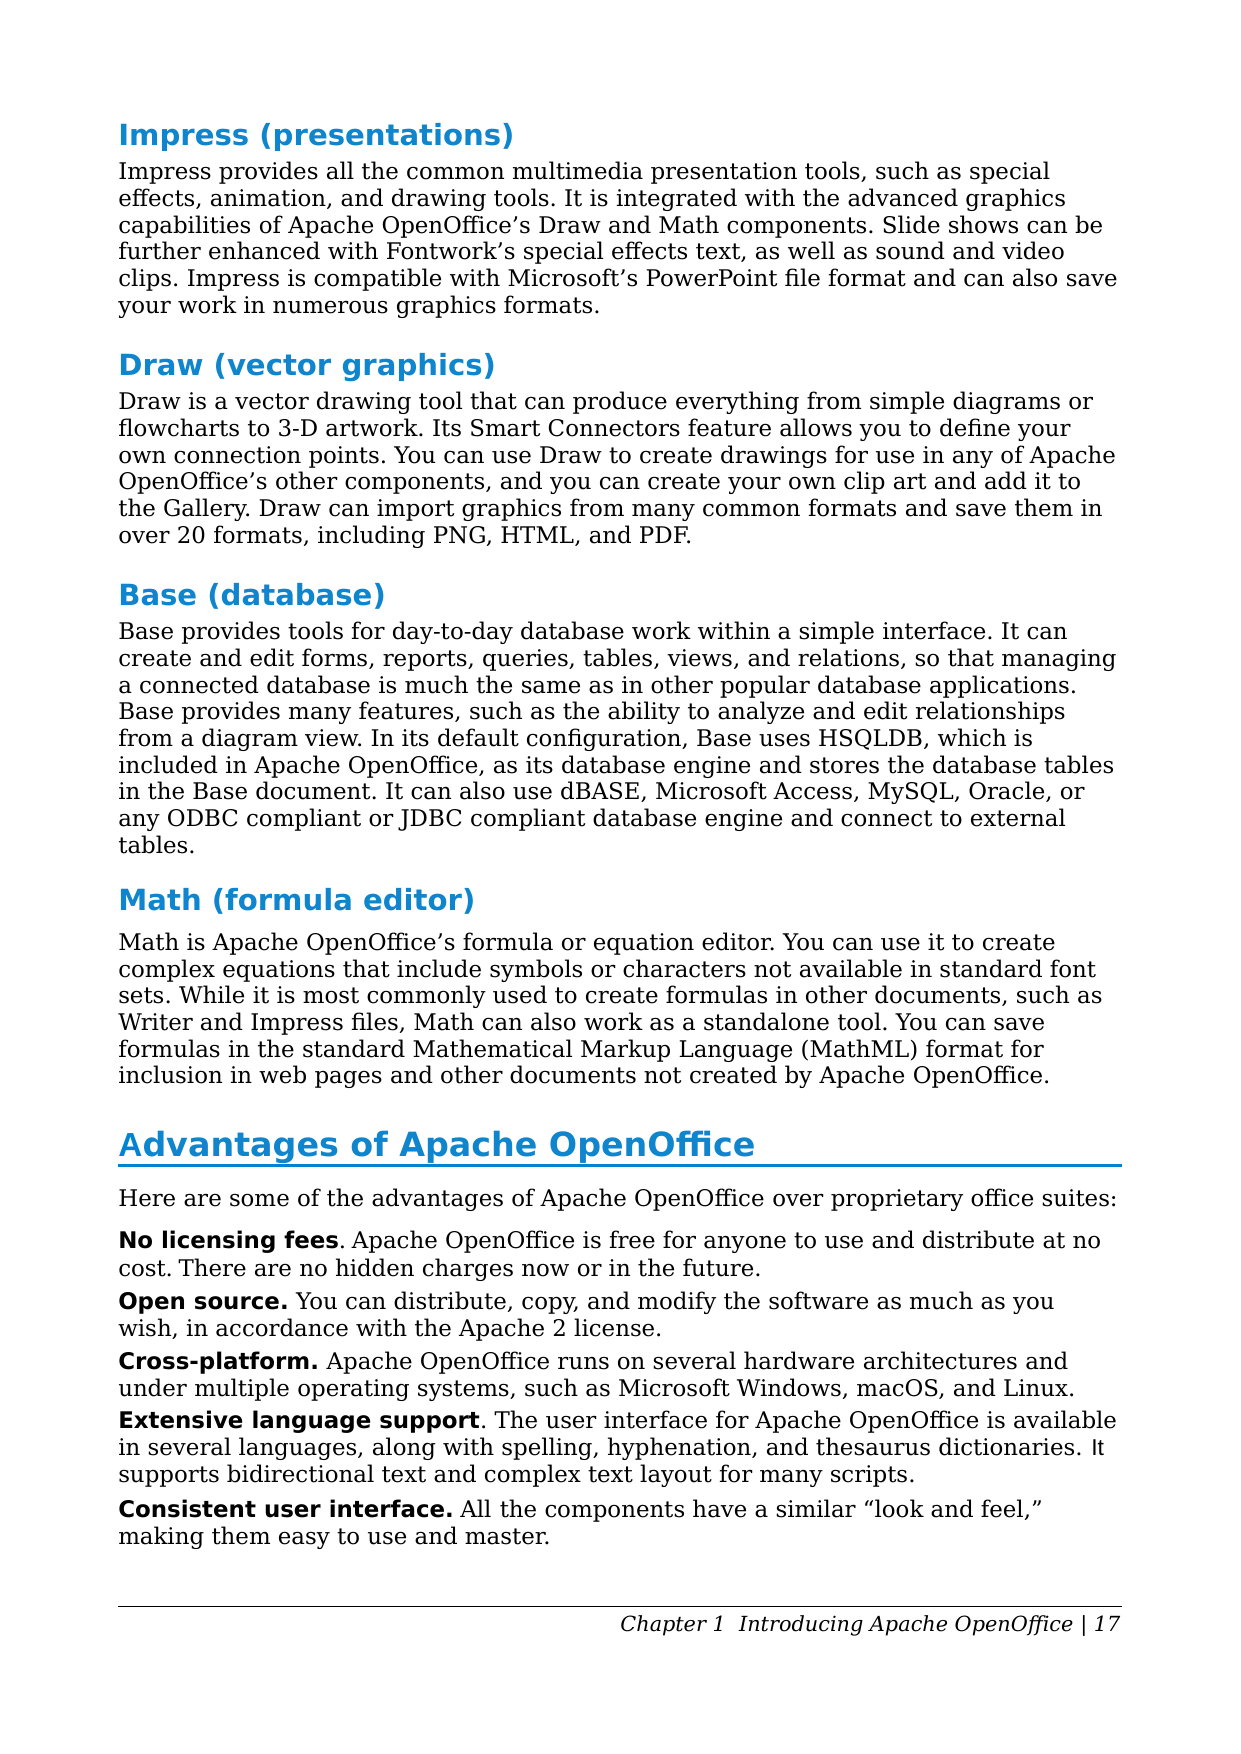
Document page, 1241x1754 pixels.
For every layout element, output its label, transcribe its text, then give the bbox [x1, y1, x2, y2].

list No licensing fees. Apache OpenOffice is free for anyone to use and distribute at no cost. There are no hidden charges now or in the future. [118, 1225, 1122, 1282]
text Here are some of the advantages of Apache OpenOffice over proprietary office suites: [118, 1186, 1122, 1212]
text Impress provides all the common multimedia presentation tools, such as special effects, animation, and drawing tools. It is integrated with the advanced graphics capabilities of Apache OpenOffice’s Draw and Math components. Slide shows can be further enhanced with Fontwork’s special effects text, as well as sound and video clips. Impress is compatible with Microsoft’s PowerPoint file format and can also save your work in numerous graphics formats. [118, 158, 1122, 318]
list Open source. You can distribute, copy, and modify the software as much as you wish, in accordance with the Apache 2 license. [118, 1288, 1122, 1342]
list Extensive language support. The user interface for Apache OpenOffice is available in several languages, along with spelling, hyphenation, and thesaurus dictionaries. It supports bidirectional text and complex text layout for many scripts. [118, 1408, 1122, 1488]
subtitle Impress (presentations) [118, 118, 1122, 152]
text Math is Apache OpenOffice’s formula or equation editor. You can use it to create complex equations that include symbols or characters not available in standard font sets. While it is most commonly used to create formulas in other documents, such as Writer and Impress files, Math can also work as a standalone tool. You can save formulas in the standard Mathematical Markup Language (MathML) format for inclusion in web pages and other documents not created by Apache OpenOffice. [118, 929, 1122, 1089]
subtitle Draw (vector graphics) [118, 348, 1122, 382]
text Base provides tools for day-to-day database work within a simple interface. It can create and edit forms, reports, queries, tables, views, and relations, so that managing a connected database is much the same as in other popular database applications. Base provides many features, such as the ability to analyze and edit relationships from a diagram view. In its default configuration, Base uses HSQLDB, which is included in Apache OpenOffice, as its database engine and stores the database tables in the Base document. It can also use dBASE, Microsoft Access, MySQL, Oracle, or any ODBC compliant or JDBC compliant database engine and connect to external tables. [118, 618, 1122, 858]
list Cross-platform. Apache OpenOffice runs on several hardware architectures and under multiple operating systems, such as Microsoft Windows, macOS, and Linux. [118, 1348, 1122, 1401]
subtitle Advantages of Apache OpenOffice [118, 1125, 1122, 1164]
list Consistent user interface. All the components have a similar “look and feel,” making them easy to use and master. [118, 1494, 1122, 1549]
subtitle Math (formula editor) [118, 883, 1122, 917]
subtitle Base (database) [118, 578, 1122, 612]
text Draw is a vector drawing tool that can produce everything from simple diagrams or flowcharts to 3-D artwork. Its Smart Connectors feature allows you to define your own connection points. You can use Draw to create drawings for use in any of Apache OpenOffice’s other components, and you can create your own clip art and add it to the Gallery. Draw can import graphics from many common formats and save them in over 20 formats, including PNG, HTML, and PDF. [118, 388, 1122, 548]
